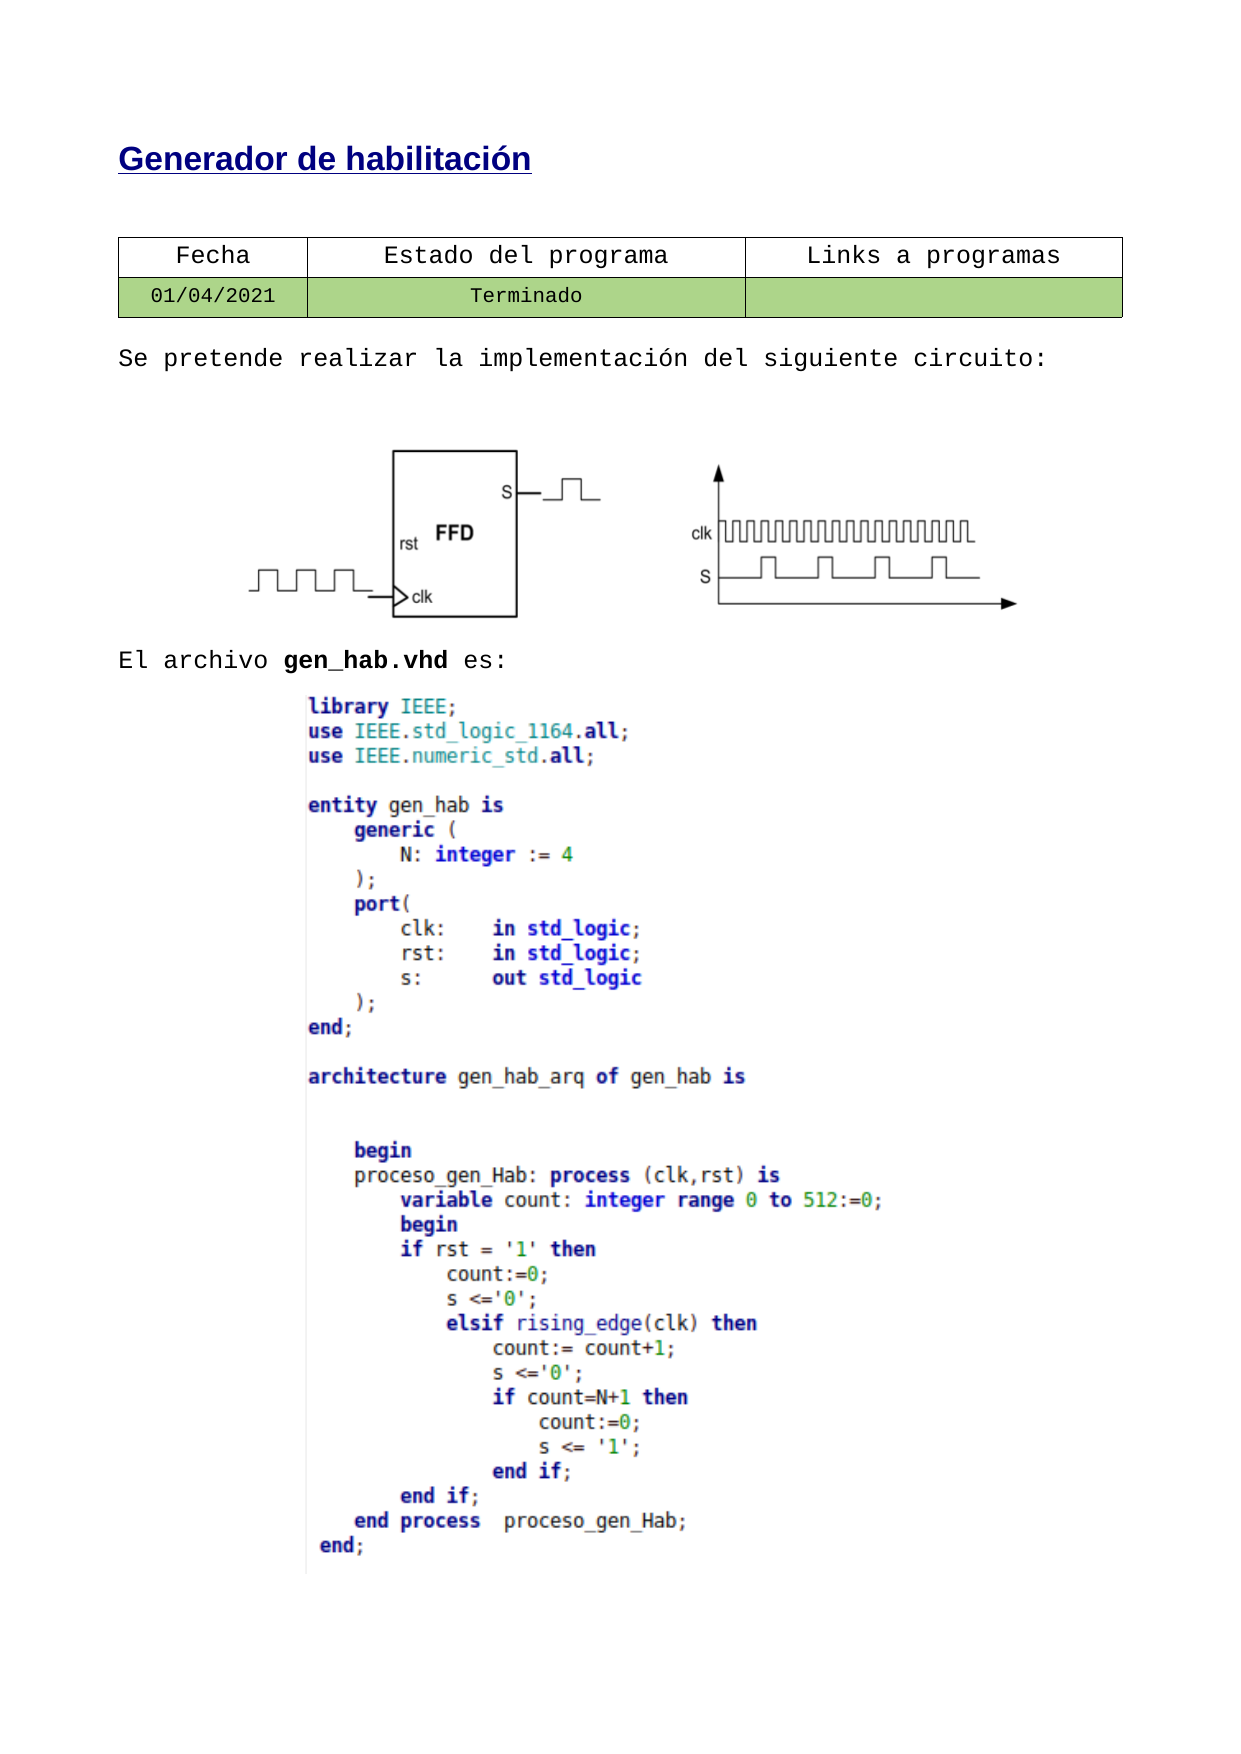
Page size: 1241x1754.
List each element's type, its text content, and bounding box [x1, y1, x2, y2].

subtitle Generador de habilitación [118, 139, 1122, 178]
text El archivo gen_hab.vhd es: [118, 644, 1122, 676]
table_header Links a programas [746, 238, 1122, 277]
text Se pretende realizar la implementación del siguiente circuito: [118, 346, 1122, 374]
picture [212, 430, 1028, 644]
table_header Estado del programa [308, 238, 745, 277]
picture [305, 695, 935, 1574]
table_cell [746, 278, 1122, 317]
table_cell Terminado [308, 278, 745, 317]
table_header Fecha [119, 238, 307, 277]
table_cell 01/04/2021 [119, 278, 307, 317]
